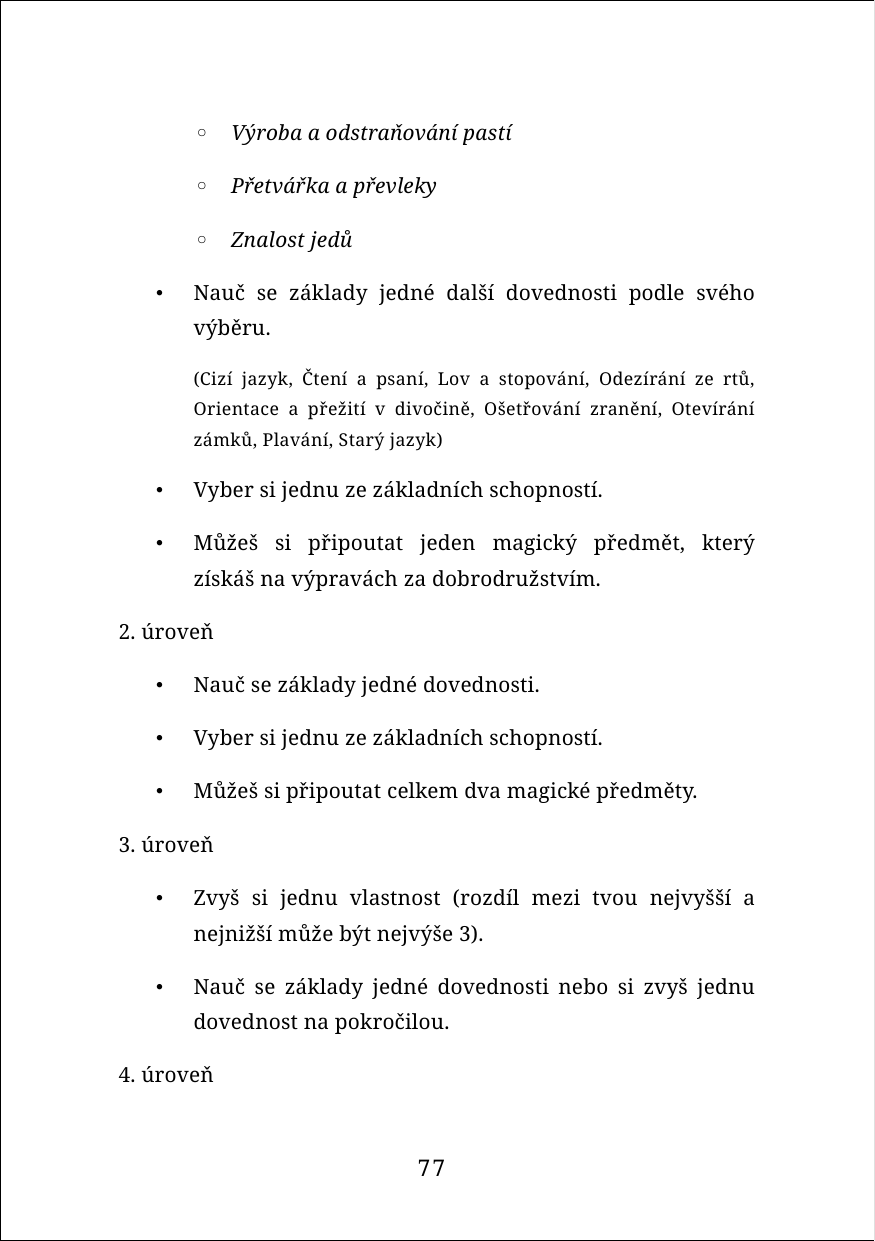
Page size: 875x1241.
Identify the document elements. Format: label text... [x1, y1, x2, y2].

list Můžeš si připoutat celkem dva magické předměty. [156, 777, 756, 805]
list (Cizí jazyk, Čtení a psaní, Lov a stopování, Odezírání ze rtů, Orientace a přežití v divočině, Ošetřování zranění, Otevírání zámků, Plavání, Starý jazyk) [156, 367, 756, 451]
text 4. úroveň [118, 1061, 756, 1089]
list Nauč se základy jedné dovednosti. [156, 670, 756, 699]
list Můžeš si připoutat jeden magický předmět, který získáš na výpravách za dobrodružstvím. [156, 528, 756, 592]
list Zvyš si jednu vlastnost (rozdíl mezi tvou nejvyšší a nejnižší může být nejvýše 3). [156, 883, 756, 947]
list Vyber si jednu ze základních schopností. [156, 723, 756, 752]
list Výroba a odstraňování pastí [193, 118, 756, 147]
text 3. úroveň [118, 830, 756, 858]
list Nauč se základy jedné další dovednosti podle svého výběru. [156, 278, 756, 342]
list Vyber si jednu ze základních schopností. [156, 475, 756, 503]
text 2. úroveň [118, 617, 756, 645]
list Znalost jedů [193, 225, 756, 253]
list Nauč se základy jedné dovednosti nebo si zvyš jednu dovednost na pokročilou. [156, 972, 756, 1036]
list Přetvářka a převleky [193, 171, 756, 200]
